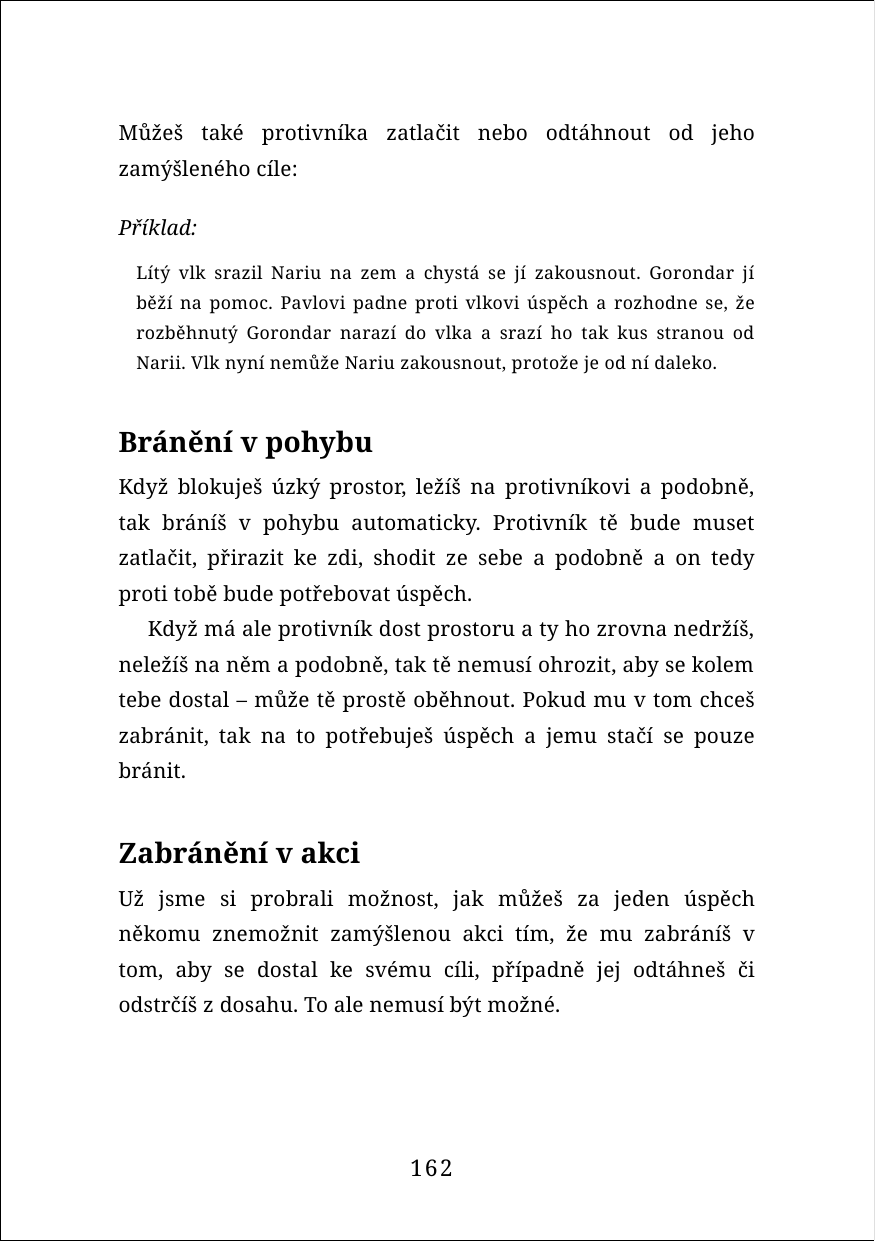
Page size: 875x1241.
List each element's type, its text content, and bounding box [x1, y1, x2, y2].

text Můžeš také protivníka zatlačit nebo odtáhnout od jeho zamýšleného cíle: [118, 118, 756, 182]
text Už jsme si probrali možnost, jak můžeš za jeden úspěch někomu znemožnit zamýšlenou akci tím, že mu zabráníš v tom, aby se dostal ke svému cíli, případně jej odtáhneš či odstrčíš z dosahu. To ale nemusí být možné. [118, 884, 756, 1019]
text Lítý vlk srazil Nariu na zem a chystá se jí zakousnout. Gorondar jí běží na pomoc. Pavlovi padne proti vlkovi úspěch a rozhodne se, že rozběhnutý Gorondar narazí do vlka a srazí ho tak kus stranou od Narii. Vlk nyní nemůže Nariu zakousnout, protože je od ní daleko. [136, 260, 756, 375]
subtitle Bránění v pohybu [118, 422, 756, 461]
text Příklad: [118, 213, 756, 241]
text Když blokuješ úzký prostor, ležíš na protivníkovi a podobně, tak bráníš v pohybu automaticky. Protivník tě bude muset zatlačit, přirazit ke zdi, shodit ze sebe a podobně a on tedy proti tobě bude potřebovat úspěch. Když má ale protivník dost prostoru a ty ho zrovna nedržíš, neležíš na něm a podobně, tak tě nemusí ohrozit, aby se kolem tebe dostal – může tě prostě oběhnout. Pokud mu v tom chceš zabránit, tak na to potřebuješ úspěch a jemu stačí se pouze bránit. [118, 472, 756, 785]
subtitle Zabránění v akci [118, 833, 756, 872]
